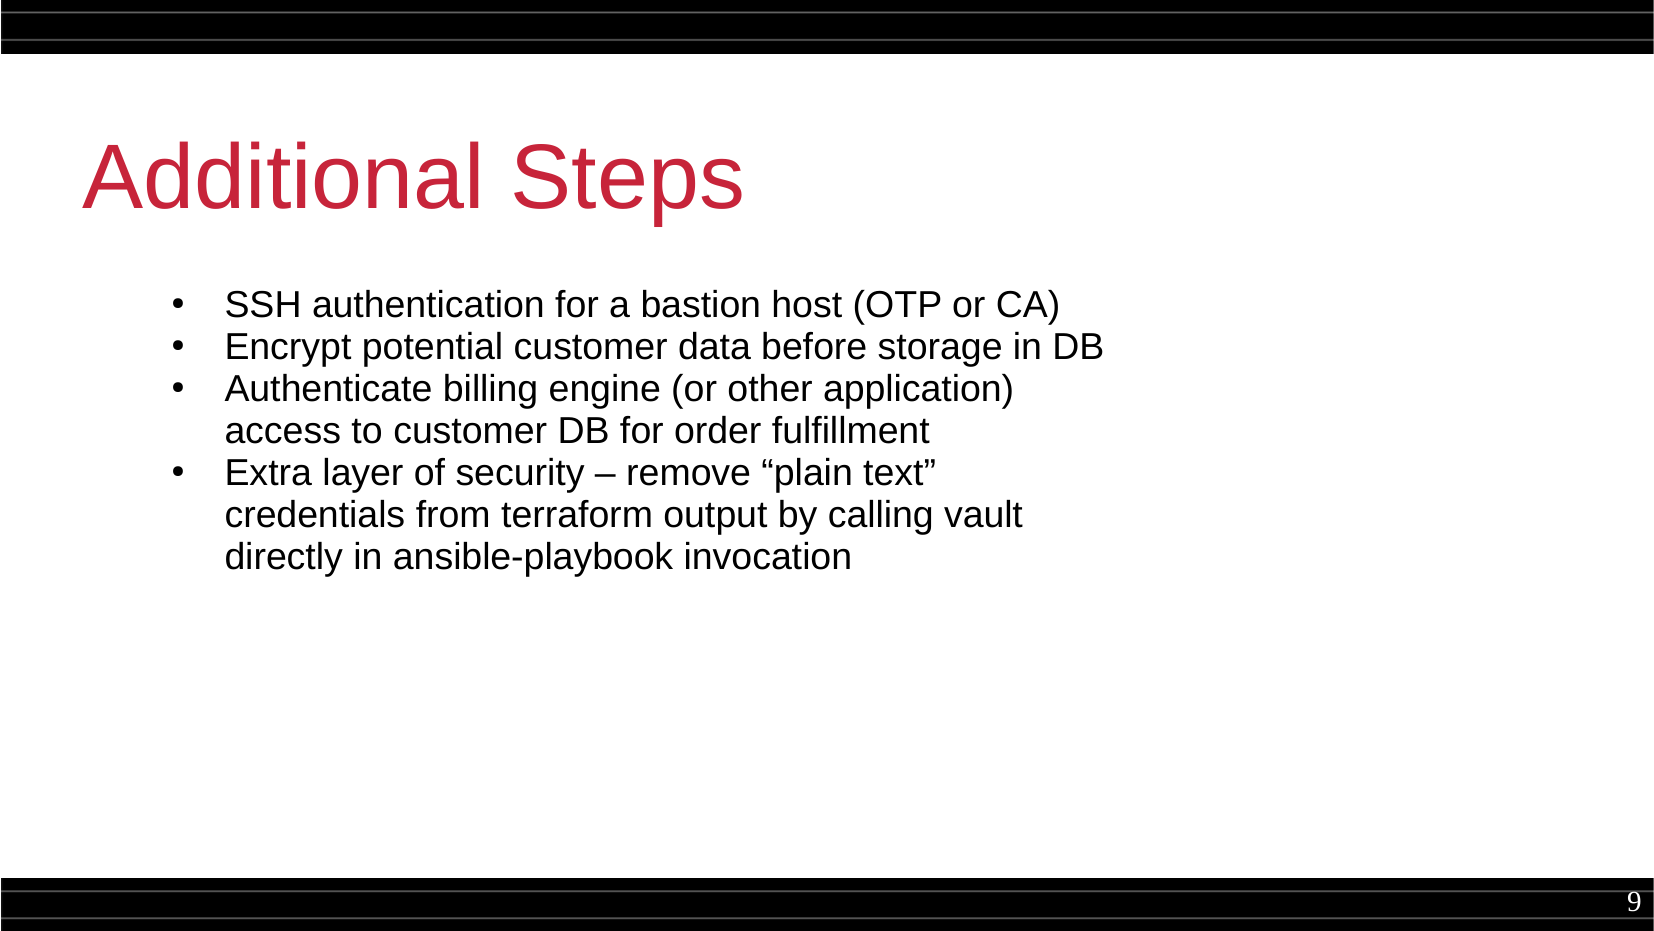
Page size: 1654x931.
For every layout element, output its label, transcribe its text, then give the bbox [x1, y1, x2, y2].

picture [1, 0, 1654, 54]
picture [1, 878, 1654, 931]
list SSH authentication for a bastion host (OTP or CA) Encrypt potential customer data before storage in DB Authenticate billing engine (or other application) access to customer DB for order fulfillment Extra layer of security – remove “plain text” credentials from terraform output by calling vault directly in ansible-playbook invocation [139, 275, 1126, 659]
title Additional Steps [82, 98, 1571, 254]
